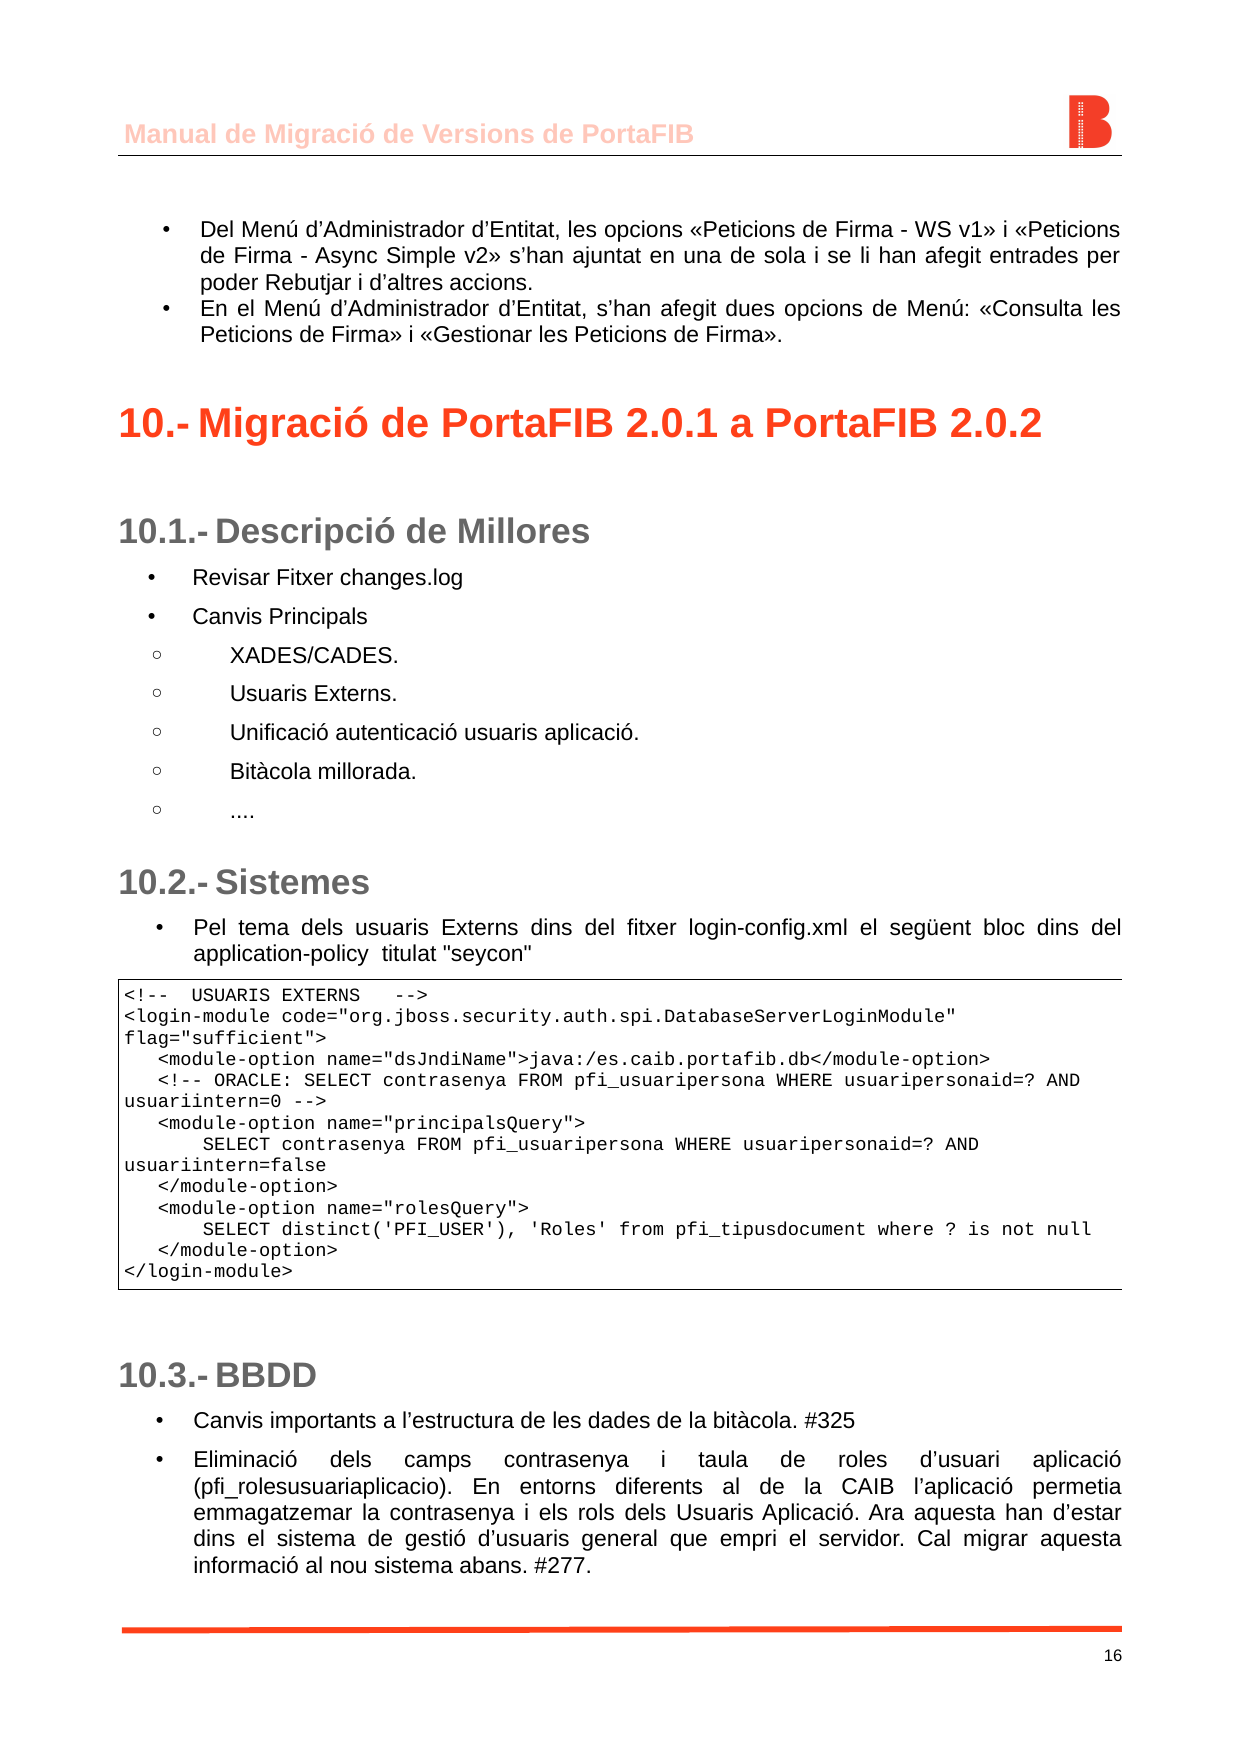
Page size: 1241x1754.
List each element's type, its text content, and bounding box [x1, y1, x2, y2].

list Canvis importants a l’estructura de les dades de la bitàcola. #325 [156, 1407, 1122, 1434]
subtitle Sistemes [118, 861, 1122, 902]
subtitle BBDD [118, 1354, 1122, 1395]
table_header <!-- USUARIS EXTERNS --> <login-module code="org.jboss.security.auth.spi.DatabaseServerLoginModule" flag="sufficient"> <module-option name="dsJndiName">java:/es.caib.portafib.db</module-option> <!-- ORACLE: SELECT contrasenya FROM pfi_usuaripersona WHERE usuaripersonaid=? AND usuariintern=0 --> <module-option name="principalsQuery"> SELECT contrasenya FROM pfi_usuaripersona WHERE usuaripersonaid=? AND usuariintern=false </module-option> <module-option name="rolesQuery"> SELECT distinct('PFI_USER'), 'Roles' from pfi_tipusdocument where ? is not null </module-option> </login-module> [119, 980, 1122, 1289]
list Del Menú d’Administrador d’Entitat, les opcions «Peticions de Firma - WS v1» i «Peticions de Firma - Async Simple v2» s’han ajuntat en una de sola i se li han afegit entrades per poder Rebutjar i d’altres accions. [162, 216, 1122, 295]
picture [1063, 94, 1117, 150]
list Unificació autenticació usuaris aplicació. [148, 719, 1122, 746]
list Pel tema dels usuaris Externs dins del fitxer login-config.xml el següent bloc dins del application-policy titulat "seycon" [156, 914, 1122, 967]
list Revisar Fitxer changes.log [148, 564, 1122, 590]
list Bitàcola millorada. [148, 758, 1122, 784]
subtitle Descripció de Millores [118, 511, 1122, 551]
list Usuaris Externs. [148, 680, 1122, 707]
list En el Menú d’Administrador d’Entitat, s’han afegit dues opcions de Menú: «Consulta les Peticions de Firma» i «Gestionar les Peticions de Firma». [162, 295, 1122, 347]
list Eliminació dels camps contrasenya i taula de roles d’usuari aplicació (pfi_rolesusuariaplicacio). En entorns diferents al de la CAIB l’aplicació permetia emmagatzemar la contrasenya i els rols dels Usuaris Aplicació. Ara aquesta han d’estar dins el sistema de gestió d’usuaris general que empri el servidor. Cal migrar aquesta informació al nou sistema abans. #277. [156, 1446, 1122, 1578]
list .... [148, 797, 1122, 823]
list Canvis Principals [148, 603, 1122, 629]
subtitle Migració de PortaFIB 2.0.1 a PortaFIB 2.0.2 [118, 399, 1122, 447]
list XADES/CADES. [148, 642, 1122, 668]
